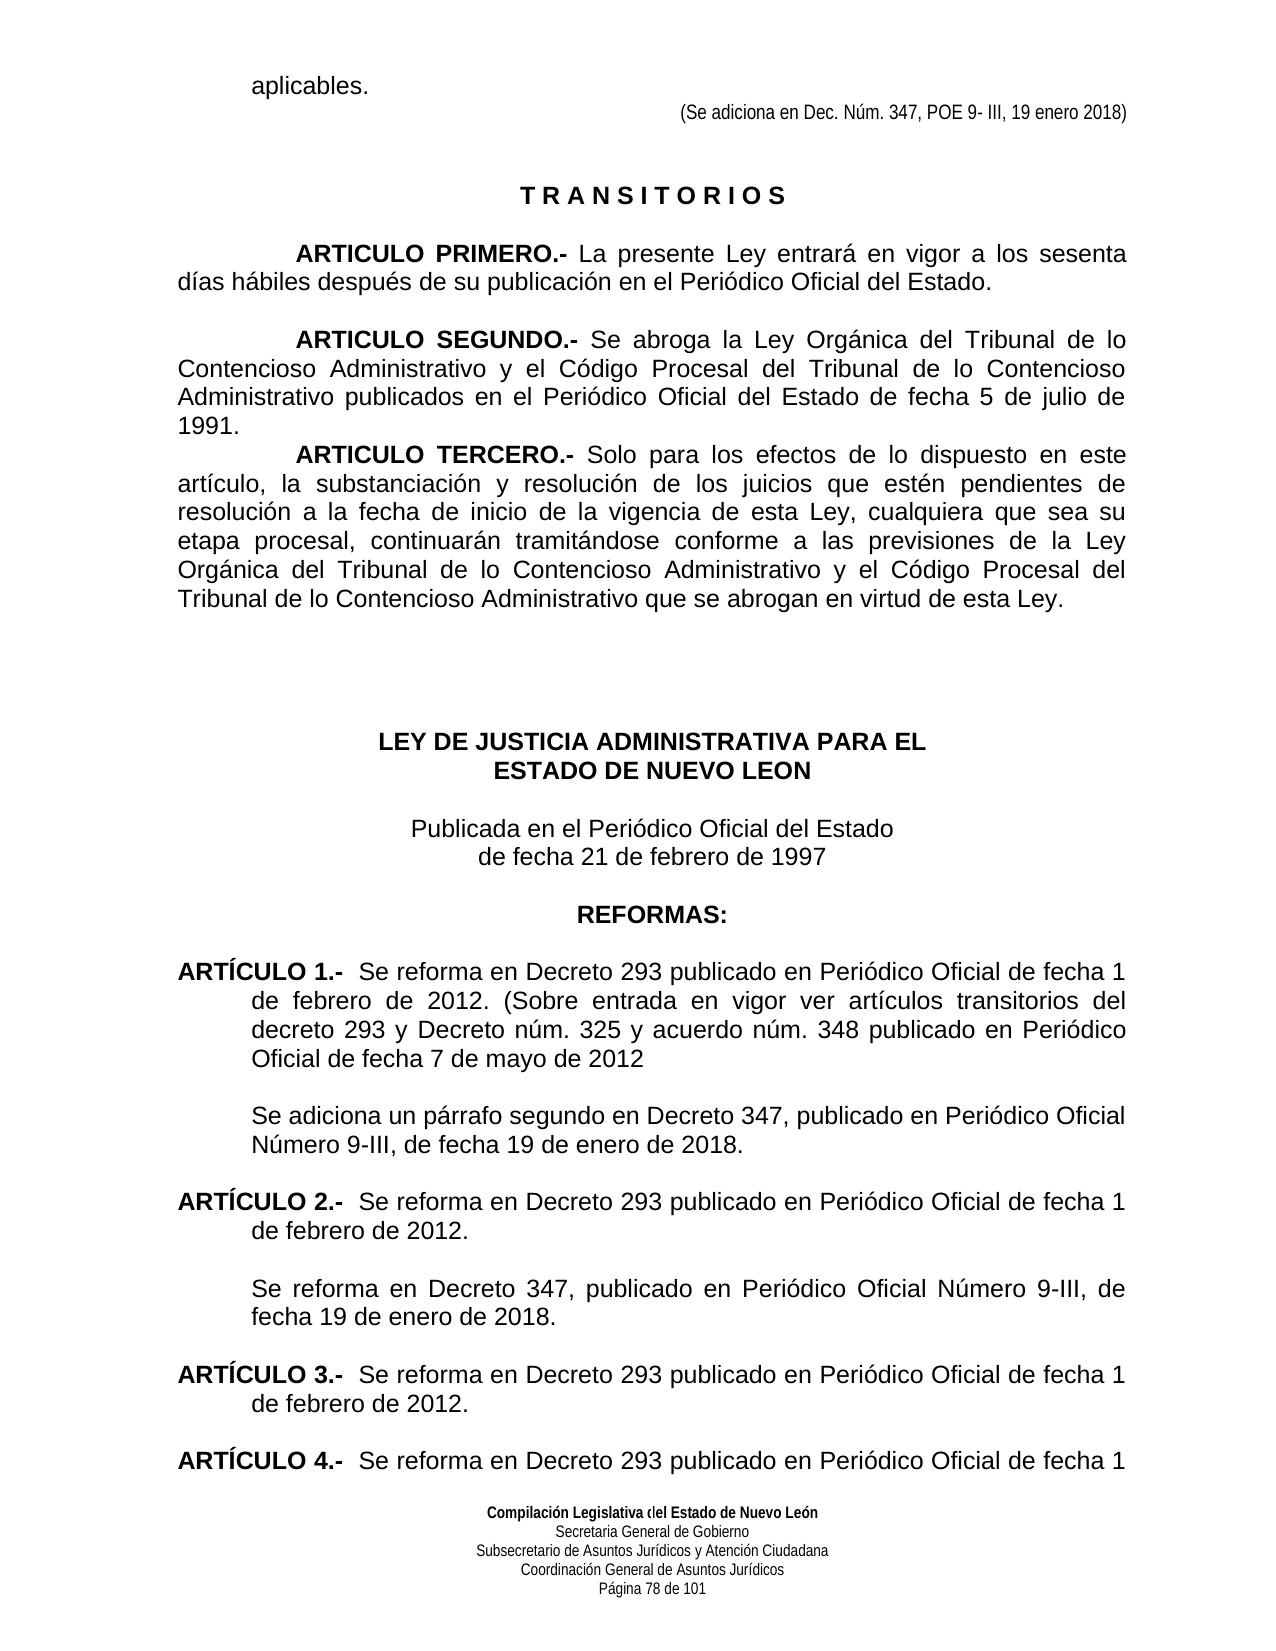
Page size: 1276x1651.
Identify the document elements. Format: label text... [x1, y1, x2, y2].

text ARTÍCULO 1.- Se reforma en Decreto 293 publicado en Periódico Oficial de fecha 1 de febrero de 2012. (Sobre entrada en vigor ver artículos transitorios del decreto 293 y Decreto núm. 325 y acuerdo núm. 348 publicado en Periódico Oficial de fecha 7 de mayo de 2012 [177, 957, 1127, 1072]
text ARTÍCULO 2.- Se reforma en Decreto 293 publicado en Periódico Oficial de fecha 1 de febrero de 2012. [177, 1187, 1127, 1245]
text REFORMAS: [177, 900, 1127, 928]
text ARTICULO PRIMERO.- La presente Ley entrará en vigor a los sesenta días hábiles después de su publicación en el Periódico Oficial del Estado. [177, 238, 1127, 296]
text de fecha 21 de febrero de 1997 [177, 842, 1127, 871]
text Se adiciona un párrafo segundo en Decreto 347, publicado en Periódico Oficial Número 9-III, de fecha 19 de enero de 2018. [177, 1101, 1127, 1158]
text ESTADO DE NUEVO LEON [177, 756, 1127, 785]
text ARTICULO TERCERO.- Solo para los efectos de lo dispuesto en este artículo, la substanciación y resolución de los juicios que estén pendientes de resolución a la fecha de inicio de la vigencia de esta Ley, cualquiera que sea su etapa procesal, continuarán tramitándose conforme a las previsiones de la Ley Orgánica del Tribunal de lo Contencioso Administrativo y el Código Procesal del Tribunal de lo Contencioso Administrativo que se abrogan en virtud de esta Ley. [177, 440, 1127, 612]
text (Se adiciona en Dec. Núm. 347, POE 9- III, 19 enero 2018) [177, 99, 1127, 123]
text Se reforma en Decreto 347, publicado en Periódico Oficial Número 9-III, de fecha 19 de enero de 2018. [177, 1273, 1127, 1331]
text T R A N S I T O R I O S [177, 181, 1127, 210]
text ARTICULO SEGUNDO.- Se abroga la Ley Orgánica del Tribunal de lo Contencioso Administrativo y el Código Procesal del Tribunal de lo Contencioso Administrativo publicados en el Periódico Oficial del Estado de fecha 5 de julio de 1991. [177, 325, 1127, 440]
text aplicables. [177, 71, 1127, 99]
text ARTÍCULO 4.- Se reforma en Decreto 293 publicado en Periódico Oficial de fecha 1 [177, 1446, 1127, 1475]
text LEY DE JUSTICIA ADMINISTRATIVA PARA EL [177, 727, 1127, 756]
text Publicada en el Periódico Oficial del Estado [177, 813, 1127, 842]
text ARTÍCULO 3.- Se reforma en Decreto 293 publicado en Periódico Oficial de fecha 1 de febrero de 2012. [177, 1360, 1127, 1417]
